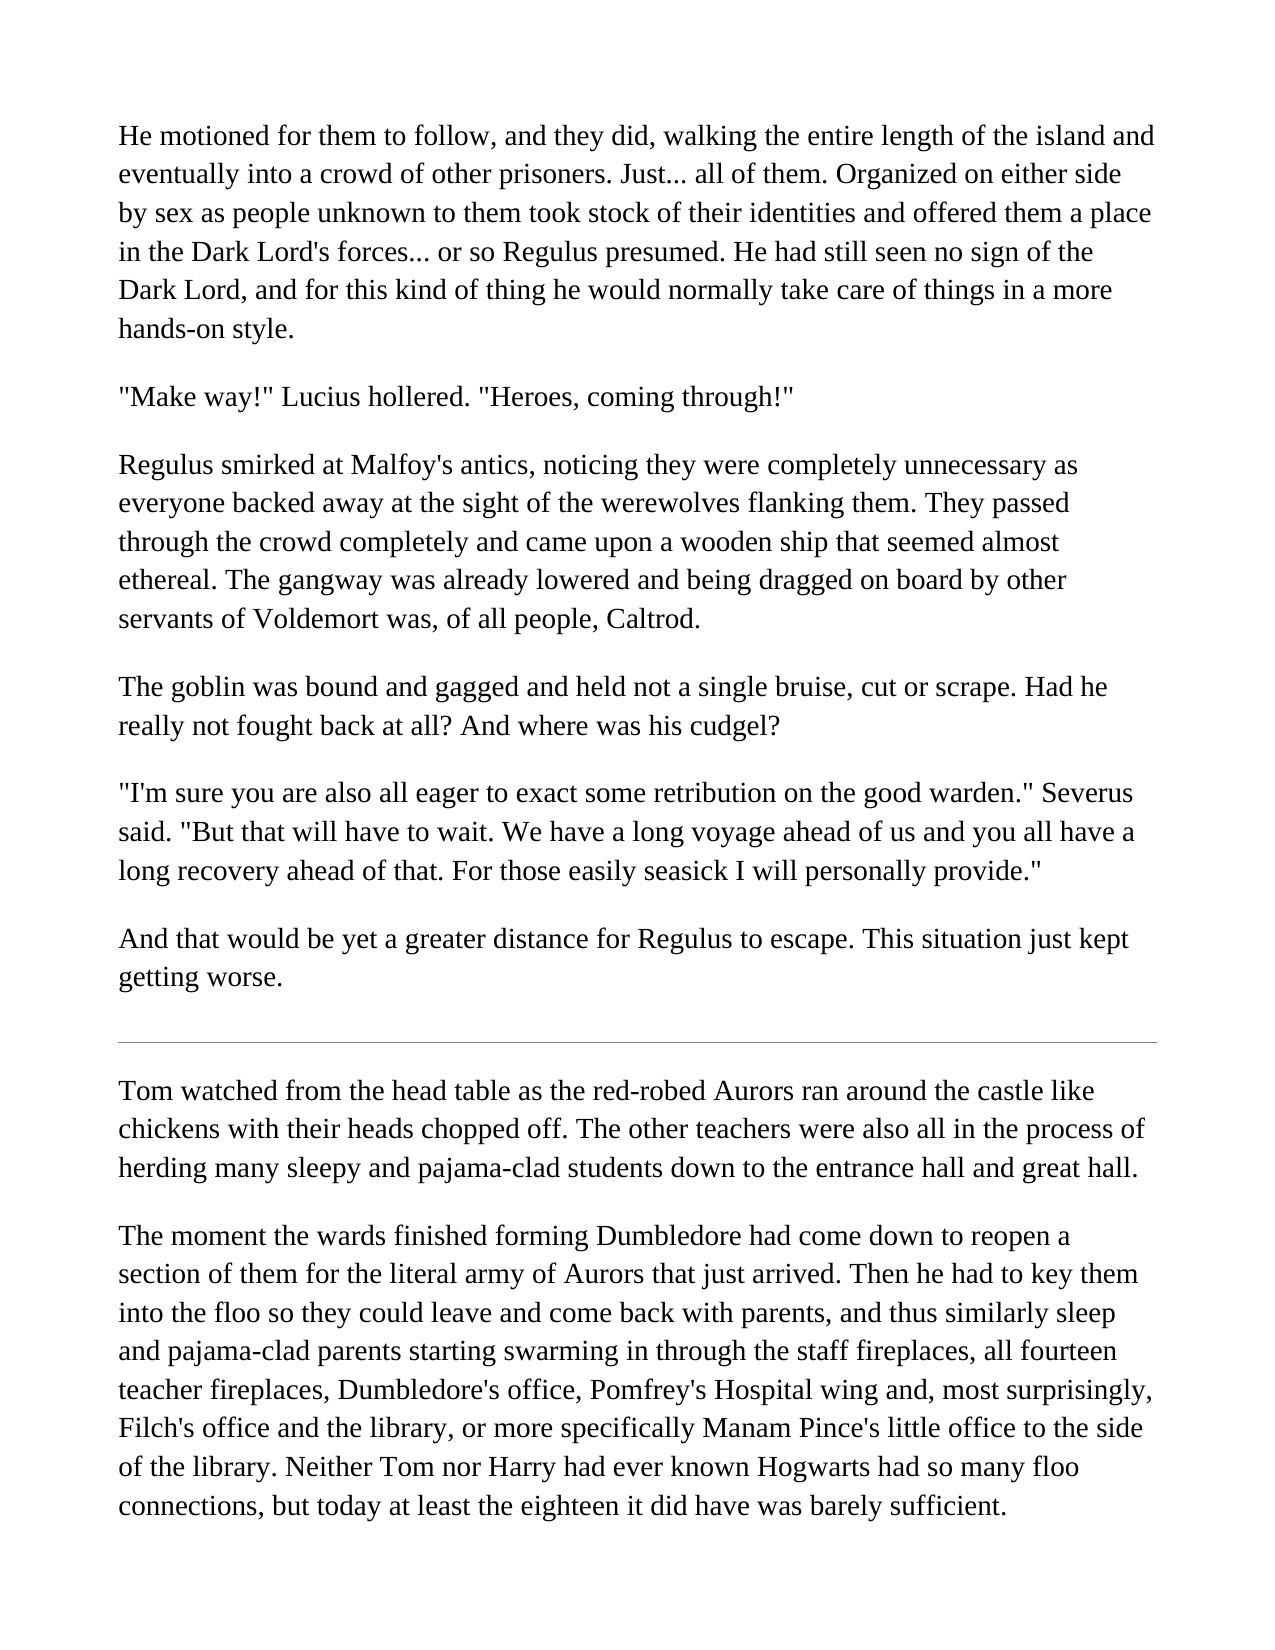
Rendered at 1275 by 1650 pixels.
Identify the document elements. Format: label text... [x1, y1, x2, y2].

text The moment the wards finished forming Dumbledore had come down to reopen a section of them for the literal army of Aurors that just arrived. Then he had to key them into the floo so they could leave and come back with parents, and thus similarly sleep and pajama-clad parents starting swarming in through the staff fireplaces, all fourteen teacher fireplaces, Dumbledore's office, Pomfrey's Hospital wing and, most surprisingly, Filch's office and the library, or more specifically Manam Pince's little office to the side of the library. Neither Tom nor Harry had ever known Hogwarts had so many floo connections, but today at least the eighteen it did have was barely sufficient. [118, 1218, 1157, 1521]
text The goblin was bound and gagged and held not a single bruise, cut or scrape. Had he really not fought back at all? And where was his cudgel? [118, 669, 1157, 741]
text And that would be yet a greater distance for Regulus to escape. This situation just kept getting worse. [118, 921, 1157, 993]
text Tom watched from the head table as the red-robed Aurors ran around the castle like chickens with their heads chopped off. The other teachers were also all in the process of herding many sleepy and pajama-clad students down to the entrance hall and great hall. [118, 1073, 1157, 1183]
text He motioned for them to follow, and they did, walking the entire length of the island and eventually into a crowd of other prisoners. Just... all of them. Organized on either side by sex as people unknown to them took stock of their identities and offered them a place in the Dark Lord's forces... or so Regulus presumed. He had still seen no sign of the Dark Lord, and for this kind of thing he would normally take care of things in a more hands-on style. [118, 118, 1157, 344]
text Regulus smirked at Malfoy's antics, noticing they were completely unnecessary as everyone backed away at the sight of the werewolves flanking them. They passed through the crowd completely and came upon a wooden ship that seemed almost ethereal. The gangway was already lowered and being dragged on board by other servants of Voldemort was, of all people, Caltrod. [118, 447, 1157, 634]
text "Make way!" Lucius hollered. "Heroes, coming through!" [118, 379, 1157, 412]
text "I'm sure you are also all eager to exact some retribution on the good warden." Severus said. "But that will have to wait. We have a long voyage ahead of us and you all have a long recovery ahead of that. For those easily seasick I will personally provide." [118, 776, 1157, 886]
